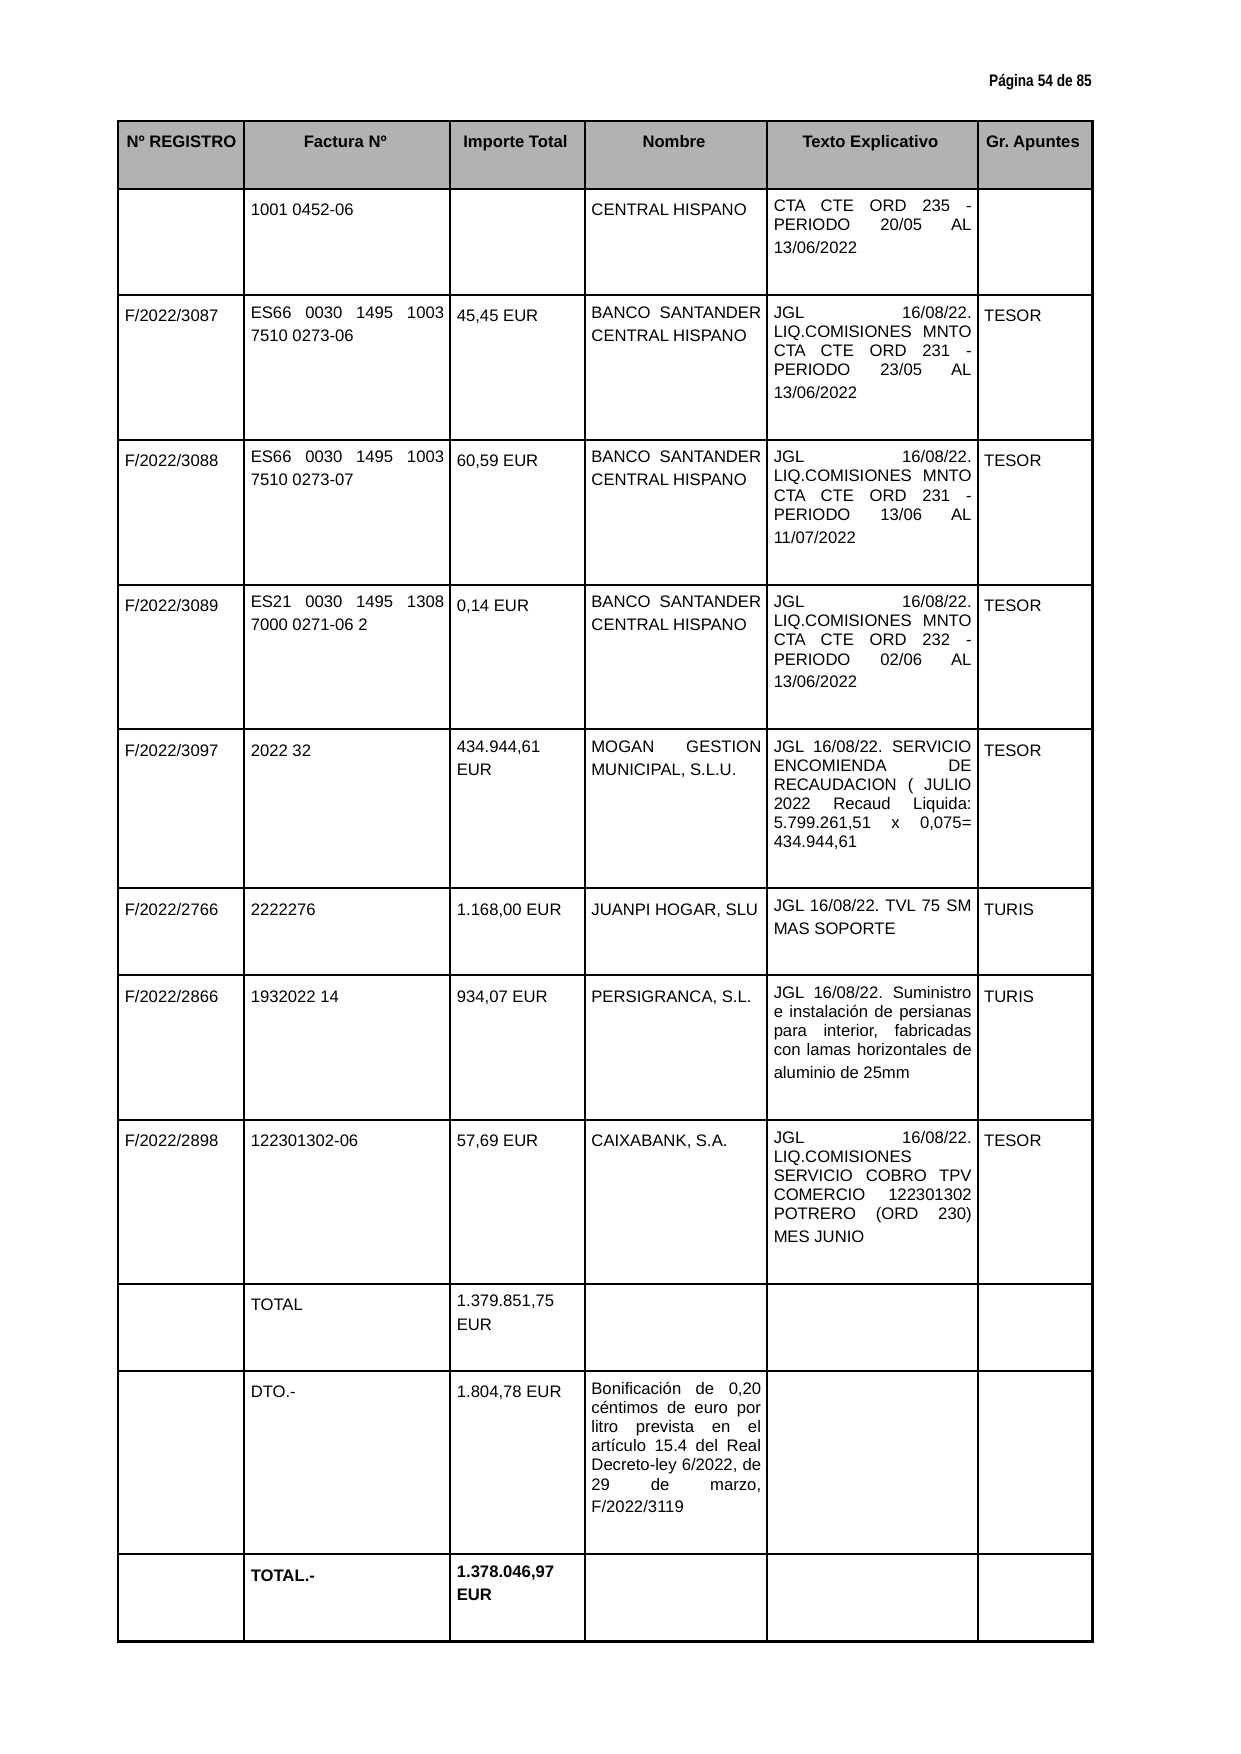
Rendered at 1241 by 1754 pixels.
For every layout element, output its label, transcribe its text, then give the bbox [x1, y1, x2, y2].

table_cell [768, 1555, 977, 1640]
table_cell 2022 32 [245, 730, 449, 887]
table_cell TESOR [979, 730, 1091, 887]
table_cell BANCO SANTANDER CENTRAL HISPANO [586, 441, 766, 583]
table_cell JUANPI HOGAR, SLU [586, 889, 766, 974]
table_cell ES21 0030 1495 1308 7000 0271-06 2 [245, 586, 449, 728]
table_cell Bonificación de 0,20 céntimos de euro por litro prevista en el artículo 15.4 del Real Decreto-ley 6/2022, de 29 de marzo, F/2022/3119 [586, 1372, 766, 1553]
table_cell [979, 1372, 1091, 1553]
table_cell TESOR [979, 441, 1091, 583]
table_cell CTA CTE ORD 235 - PERIODO 20/05 AL 13/06/2022 [768, 190, 977, 294]
table_cell JGL 16/08/22. Suministro e instalación de persianas para interior, fabricadas con lamas horizontales de aluminio de 25mm [768, 976, 977, 1119]
table_cell BANCO SANTANDER CENTRAL HISPANO [586, 296, 766, 439]
table_cell [451, 190, 584, 294]
table_cell F/2022/2898 [119, 1121, 243, 1283]
table_cell 57,69 EUR [451, 1121, 584, 1283]
table_cell F/2022/3097 [119, 730, 243, 887]
table_cell [586, 1555, 766, 1640]
table_cell PERSIGRANCA, S.L. [586, 976, 766, 1119]
table_cell ES66 0030 1495 1003 7510 0273-06 [245, 296, 449, 439]
table_cell 122301302-06 [245, 1121, 449, 1283]
table_cell TURIS [979, 889, 1091, 974]
table_cell JGL 16/08/22. LIQ.COMISIONES MNTO CTA CTE ORD 231 - PERIODO 13/06 AL 11/07/2022 [768, 441, 977, 583]
table_cell JGL 16/08/22. SERVICIO ENCOMIENDA DE RECAUDACION ( JULIO 2022 Recaud Liquida: 5.799.261,51 x 0,075= 434.944,61 [768, 730, 977, 887]
table_cell BANCO SANTANDER CENTRAL HISPANO [586, 586, 766, 728]
table_cell 45,45 EUR [451, 296, 584, 439]
table_cell 0,14 EUR [451, 586, 584, 728]
table_cell JGL 16/08/22. TVL 75 SM MAS SOPORTE [768, 889, 977, 974]
table_cell [979, 1555, 1091, 1640]
table_cell JGL 16/08/22. LIQ.COMISIONES MNTO CTA CTE ORD 231 - PERIODO 23/05 AL 13/06/2022 [768, 296, 977, 439]
table_cell F/2022/2766 [119, 889, 243, 974]
table_cell 1.804,78 EUR [451, 1372, 584, 1553]
table_cell TESOR [979, 296, 1091, 439]
table_cell [119, 190, 243, 294]
table_header Importe Total [451, 122, 584, 188]
table_cell TOTAL [245, 1285, 449, 1370]
table_cell [979, 1285, 1091, 1370]
table_cell 934,07 EUR [451, 976, 584, 1119]
table_cell TESOR [979, 586, 1091, 728]
table_cell CENTRAL HISPANO [586, 190, 766, 294]
table_cell F/2022/3088 [119, 441, 243, 583]
table_cell [979, 190, 1091, 294]
table_cell TOTAL.- [245, 1555, 449, 1640]
table_cell 1932022 14 [245, 976, 449, 1119]
table_header Nº REGISTRO [119, 122, 243, 188]
table_cell F/2022/3089 [119, 586, 243, 728]
table_cell 1.379.851,75 EUR [451, 1285, 584, 1370]
table_cell F/2022/2866 [119, 976, 243, 1119]
table_cell ES66 0030 1495 1003 7510 0273-07 [245, 441, 449, 583]
table_cell [768, 1372, 977, 1553]
table_header Texto Explicativo [768, 122, 977, 188]
table_cell [119, 1555, 243, 1640]
table_cell 1001 0452-06 [245, 190, 449, 294]
table_header Factura Nº [245, 122, 449, 188]
table_header Gr. Apuntes [979, 122, 1091, 188]
table_cell 1.168,00 EUR [451, 889, 584, 974]
table_cell TESOR [979, 1121, 1091, 1283]
table_cell CAIXABANK, S.A. [586, 1121, 766, 1283]
table_cell JGL 16/08/22. LIQ.COMISIONES MNTO CTA CTE ORD 232 - PERIODO 02/06 AL 13/06/2022 [768, 586, 977, 728]
table_cell TURIS [979, 976, 1091, 1119]
table_cell [768, 1285, 977, 1370]
table_cell JGL 16/08/22. LIQ.COMISIONES SERVICIO COBRO TPV COMERCIO 122301302 POTRERO (ORD 230) MES JUNIO [768, 1121, 977, 1283]
table_cell F/2022/3087 [119, 296, 243, 439]
table_cell [119, 1285, 243, 1370]
table_cell 60,59 EUR [451, 441, 584, 583]
table_cell 2222276 [245, 889, 449, 974]
table_header Nombre [586, 122, 766, 188]
table_cell DTO.- [245, 1372, 449, 1553]
table_cell [119, 1372, 243, 1553]
table_cell 434.944,61 EUR [451, 730, 584, 887]
table_cell MOGAN GESTION MUNICIPAL, S.L.U. [586, 730, 766, 887]
table_cell 1.378.046,97 EUR [451, 1555, 584, 1640]
table_cell [586, 1285, 766, 1370]
